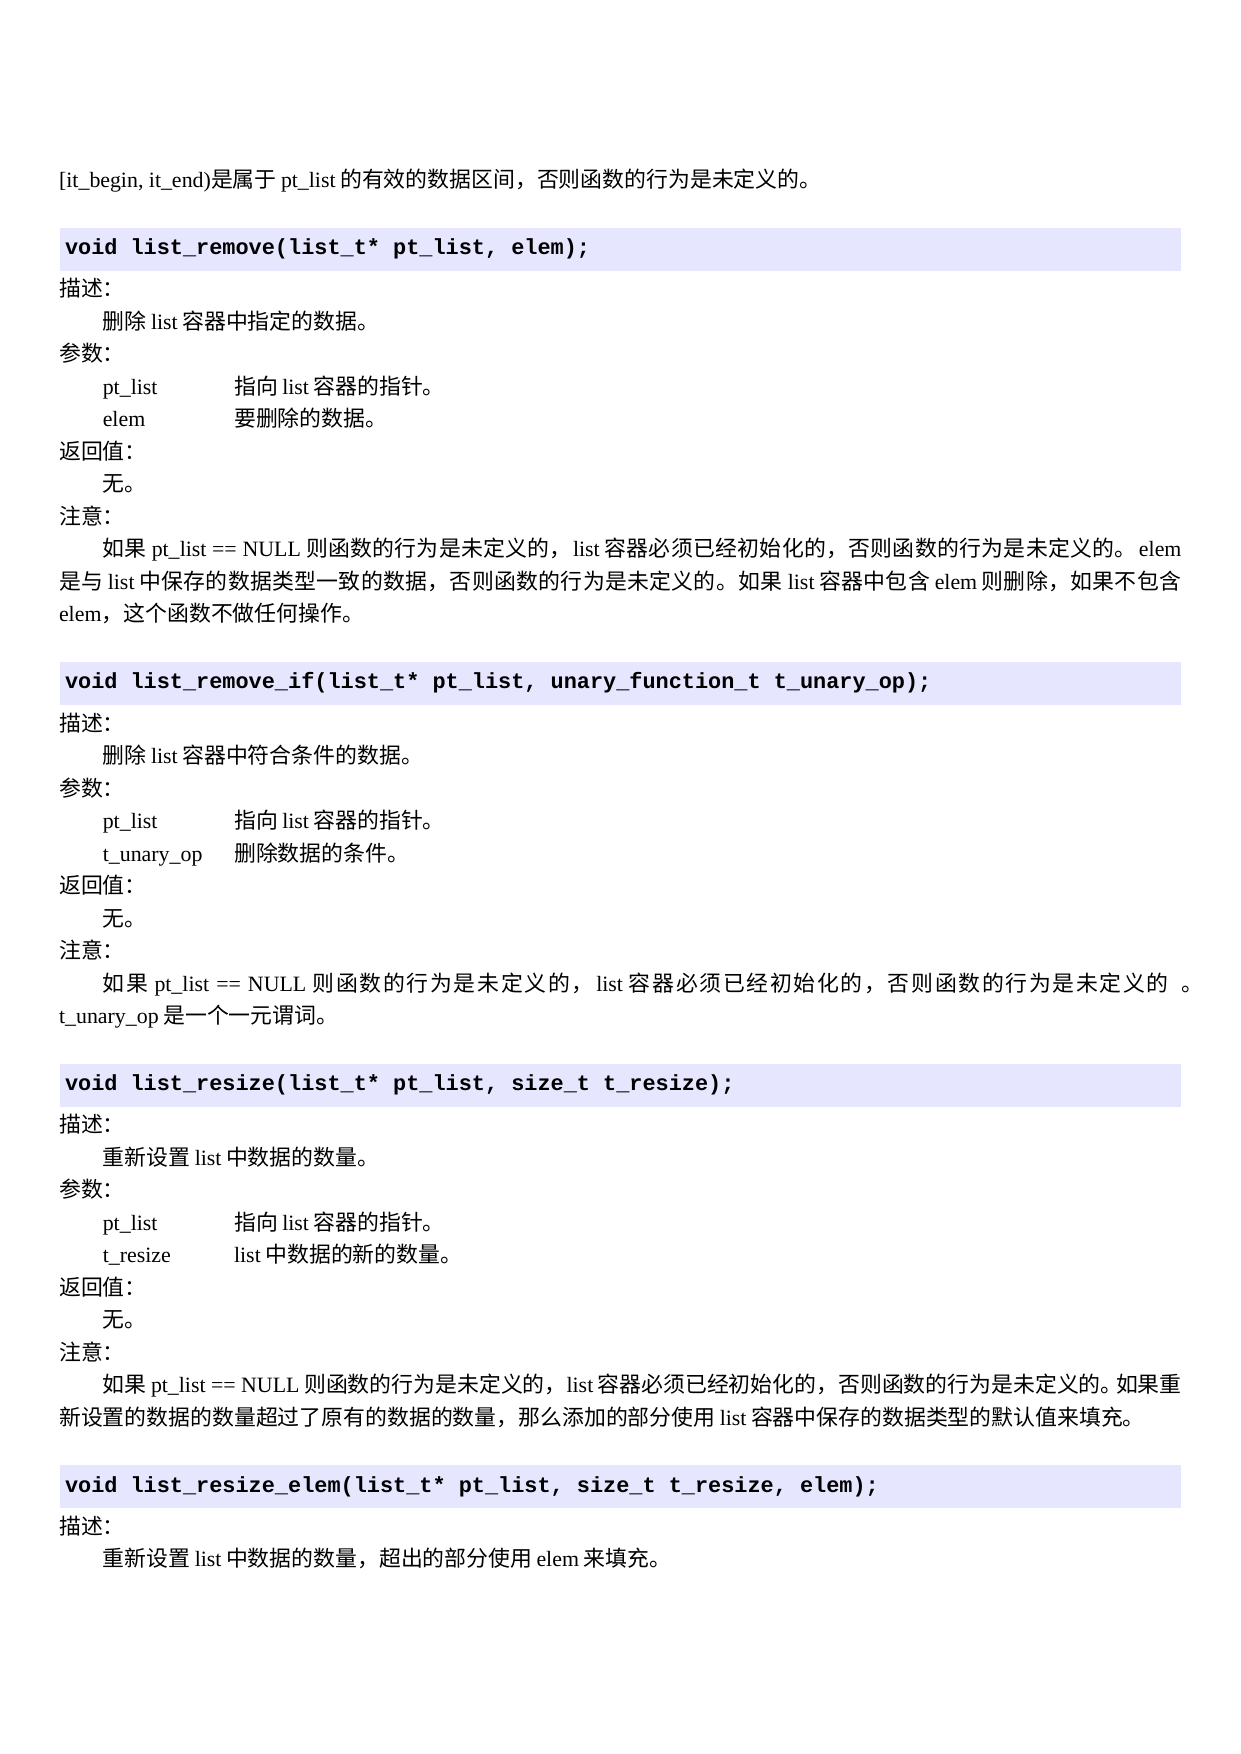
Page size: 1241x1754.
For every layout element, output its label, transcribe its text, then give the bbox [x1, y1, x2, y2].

text 返回值： [59, 868, 1181, 900]
text 注意： [59, 1334, 1181, 1367]
text 删除list容器中符合条件的数据。 [59, 738, 1181, 770]
text 描述： [59, 1510, 1181, 1541]
table_header void list_resize_elem(list_t* pt_list, size_t t_resize, elem); [60, 1465, 1181, 1508]
text 返回值： [59, 1269, 1181, 1302]
text 删除list容器中指定的数据。 [59, 303, 1181, 336]
text elem 要删除的数据。 [59, 401, 1181, 433]
text 无。 [59, 466, 1181, 498]
table_header void list_resize(list_t* pt_list, size_t t_resize); [60, 1064, 1181, 1107]
text 如果pt_list == NULL则函数的行为是未定义的，list容器必须已经初始化的，否则函数的行为是未定义的。t_unary_op是一个一元谓词。 [59, 965, 1181, 1030]
table_header void list_remove_if(list_t* pt_list, unary_function_t t_unary_op); [60, 662, 1181, 705]
text 描述： [59, 1108, 1181, 1139]
text pt_list 指向list容器的指针。 [59, 368, 1181, 401]
text pt_list 指向list容器的指针。 [59, 803, 1181, 835]
text 描述： [59, 706, 1181, 738]
text 无。 [59, 900, 1181, 933]
text [it_begin, it_end)是属于pt_list的有效的数据区间，否则函数的行为是未定义的。 [59, 162, 1181, 194]
text 返回值： [59, 433, 1181, 466]
table_header void list_remove(list_t* pt_list, elem); [60, 228, 1181, 271]
text 重新设置list中数据的数量。 [59, 1139, 1181, 1172]
text 描述： [59, 272, 1181, 303]
text 无。 [59, 1302, 1181, 1334]
text 注意： [59, 933, 1181, 965]
text 注意： [59, 498, 1181, 531]
text t_unary_op 删除数据的条件。 [59, 835, 1181, 868]
text 如果pt_list == NULL则函数的行为是未定义的，list容器必须已经初始化的，否则函数的行为是未定义的。如果重新设置的数据的数量超过了原有的数据的数量，那么添加的部分使用list容器中保存的数据类型的默认值来填充。 [59, 1367, 1181, 1432]
text 参数： [59, 336, 1181, 368]
text pt_list 指向list容器的指针。 [59, 1204, 1181, 1237]
text t_resize list中数据的新的数量。 [59, 1237, 1181, 1269]
text 参数： [59, 770, 1181, 803]
text 参数： [59, 1172, 1181, 1204]
text 重新设置list中数据的数量，超出的部分使用elem来填充。 [59, 1541, 1181, 1573]
text 如果pt_list == NULL则函数的行为是未定义的，list容器必须已经初始化的，否则函数的行为是未定义的。elem是与list中保存的数据类型一致的数据，否则函数的行为是未定义的。如果list容器中包含elem则删除，如果不包含elem，这个函数不做任何操作。 [59, 531, 1181, 628]
